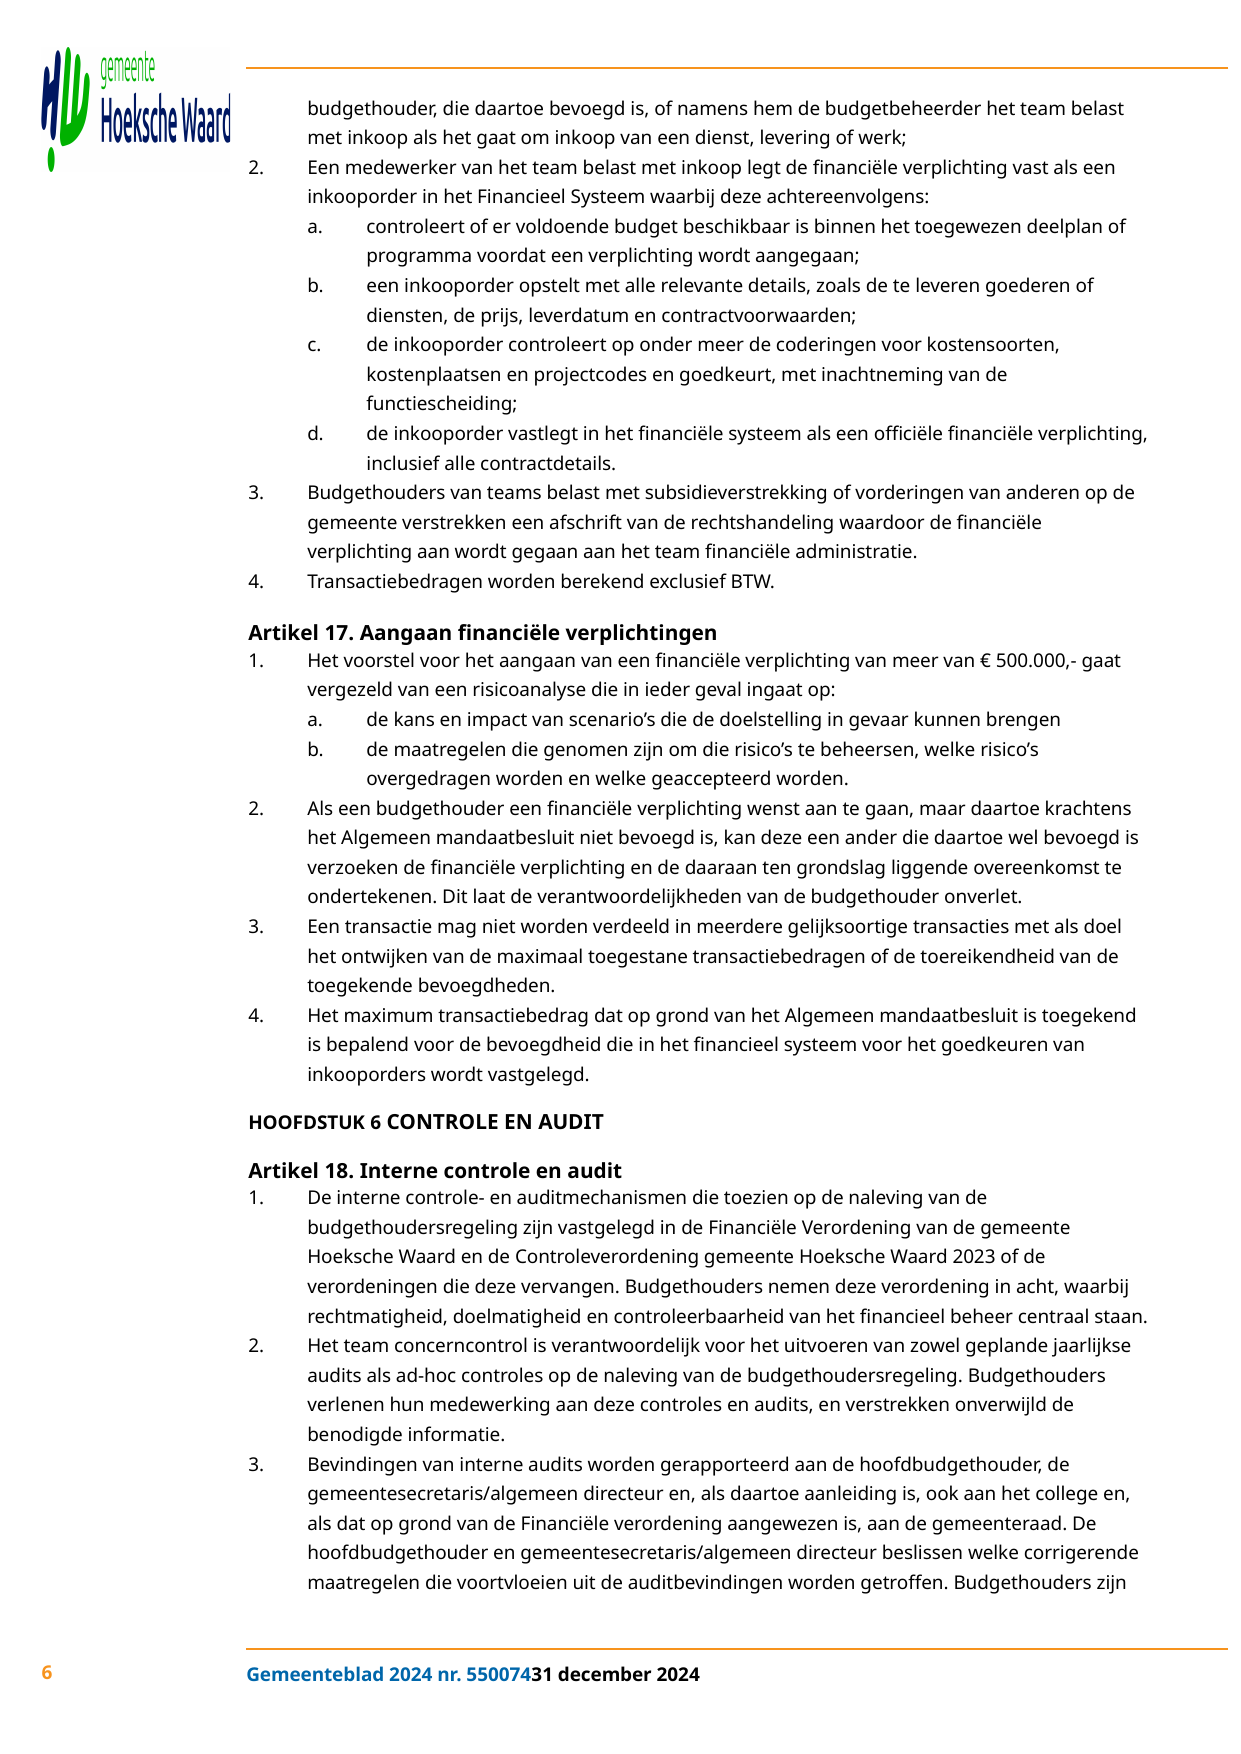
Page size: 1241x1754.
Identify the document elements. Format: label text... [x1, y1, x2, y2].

list Budgethouders van teams belast met subsidieverstrekking of vorderingen van anderen op de gemeente verstrekken een afschrift van de rechtshandeling waardoor de financiële verplichting aan wordt gegaan aan het team financiële administratie. [248, 479, 1152, 564]
list Bevindingen van interne audits worden gerapporteerd aan de hoofdbudgethouder, de gemeentesecretaris/algemeen directeur en, als daartoe aanleiding is, ook aan het college en, als dat op grond van de Financiële verordening aangewezen is, aan de gemeenteraad. De hoofdbudgethouder en gemeentesecretaris/algemeen directeur beslissen welke corrigerende maatregelen die voortvloeien uit de auditbevindingen worden getroffen. Budgethouders zijn [248, 1451, 1152, 1595]
list Transactiebedragen worden berekend exclusief BTW. [248, 568, 1152, 594]
list Het voorstel voor het aangaan van een financiële verplichting van meer van € 500.000,- gaat vergezeld van een risicoanalyse die in ieder geval ingaat op: [248, 647, 1152, 702]
picture [41, 47, 231, 172]
text HOOFDSTUK 6 CONTROLE EN AUDIT [248, 1107, 1152, 1135]
list een inkooporder opstelt met alle relevante details, zoals de te leveren goederen of diensten, de prijs, leverdatum en contractvoorwaarden; [307, 272, 1152, 328]
list Het maximum transactiebedrag dat op grond van het Algemeen mandaatbesluit is toegekend is bepalend voor de bevoegdheid die in het financieel systeem voor het goedkeuren van inkooporders wordt vastgelegd. [248, 1002, 1152, 1087]
list controleert of er voldoende budget beschikbaar is binnen het toegewezen deelplan of programma voordat een verplichting wordt aangegaan; [307, 213, 1152, 268]
list de maatregelen die genomen zijn om die risico’s te beheersen, welke risico’s overgedragen worden en welke geaccepteerd worden. [307, 736, 1152, 791]
list budgethouder, die daartoe bevoegd is, of namens hem de budgetbeheerder het team belast met inkoop als het gaat om inkoop van een dienst, levering of werk; [248, 95, 1152, 150]
text Artikel 17. Aangaan financiële verplichtingen [248, 618, 1152, 647]
list Een medewerker van het team belast met inkoop legt de financiële verplichting vast als een inkooporder in het Financieel Systeem waarbij deze achtereenvolgens: [248, 154, 1152, 209]
list Als een budgethouder een financiële verplichting wenst aan te gaan, maar daartoe krachtens het Algemeen mandaatbesluit niet bevoegd is, kan deze een ander die daartoe wel bevoegd is verzoeken de financiële verplichting en de daaraan ten grondslag liggende overeenkomst te ondertekenen. Dit laat de verantwoordelijkheden van de budgethouder onverlet. [248, 795, 1152, 909]
text Artikel 18. Interne controle en audit [248, 1156, 1152, 1184]
list de inkooporder vastlegt in het financiële systeem als een officiële financiële verplichting, inclusief alle contractdetails. [307, 420, 1152, 476]
list Een transactie mag niet worden verdeeld in meerdere gelijksoortige transacties met als doel het ontwijken van de maximaal toegestane transactiebedragen of de toereikendheid van de toegekende bevoegdheden. [248, 913, 1152, 998]
list Het team concerncontrol is verantwoordelijk voor het uitvoeren van zowel geplande jaarlijkse audits als ad-hoc controles op de naleving van de budgethoudersregeling. Budgethouders verlenen hun medewerking aan deze controles en audits, en verstrekken onverwijld de benodigde informatie. [248, 1332, 1152, 1447]
list de kans en impact van scenario’s die de doelstelling in gevaar kunnen brengen [307, 706, 1152, 732]
list De interne controle- en auditmechanismen die toezien op de naleving van de budgethoudersregeling zijn vastgelegd in de Financiële Verordening van de gemeente Hoeksche Waard en de Controleverordening gemeente Hoeksche Waard 2023 of de verordeningen die deze vervangen. Budgethouders nemen deze verordening in acht, waarbij rechtmatigheid, doelmatigheid en controleerbaarheid van het financieel beheer centraal staan. [248, 1184, 1152, 1328]
list de inkooporder controleert op onder meer de coderingen voor kostensoorten, kostenplaatsen en projectcodes en goedkeurt, met inachtneming van de functiescheiding; [307, 331, 1152, 416]
